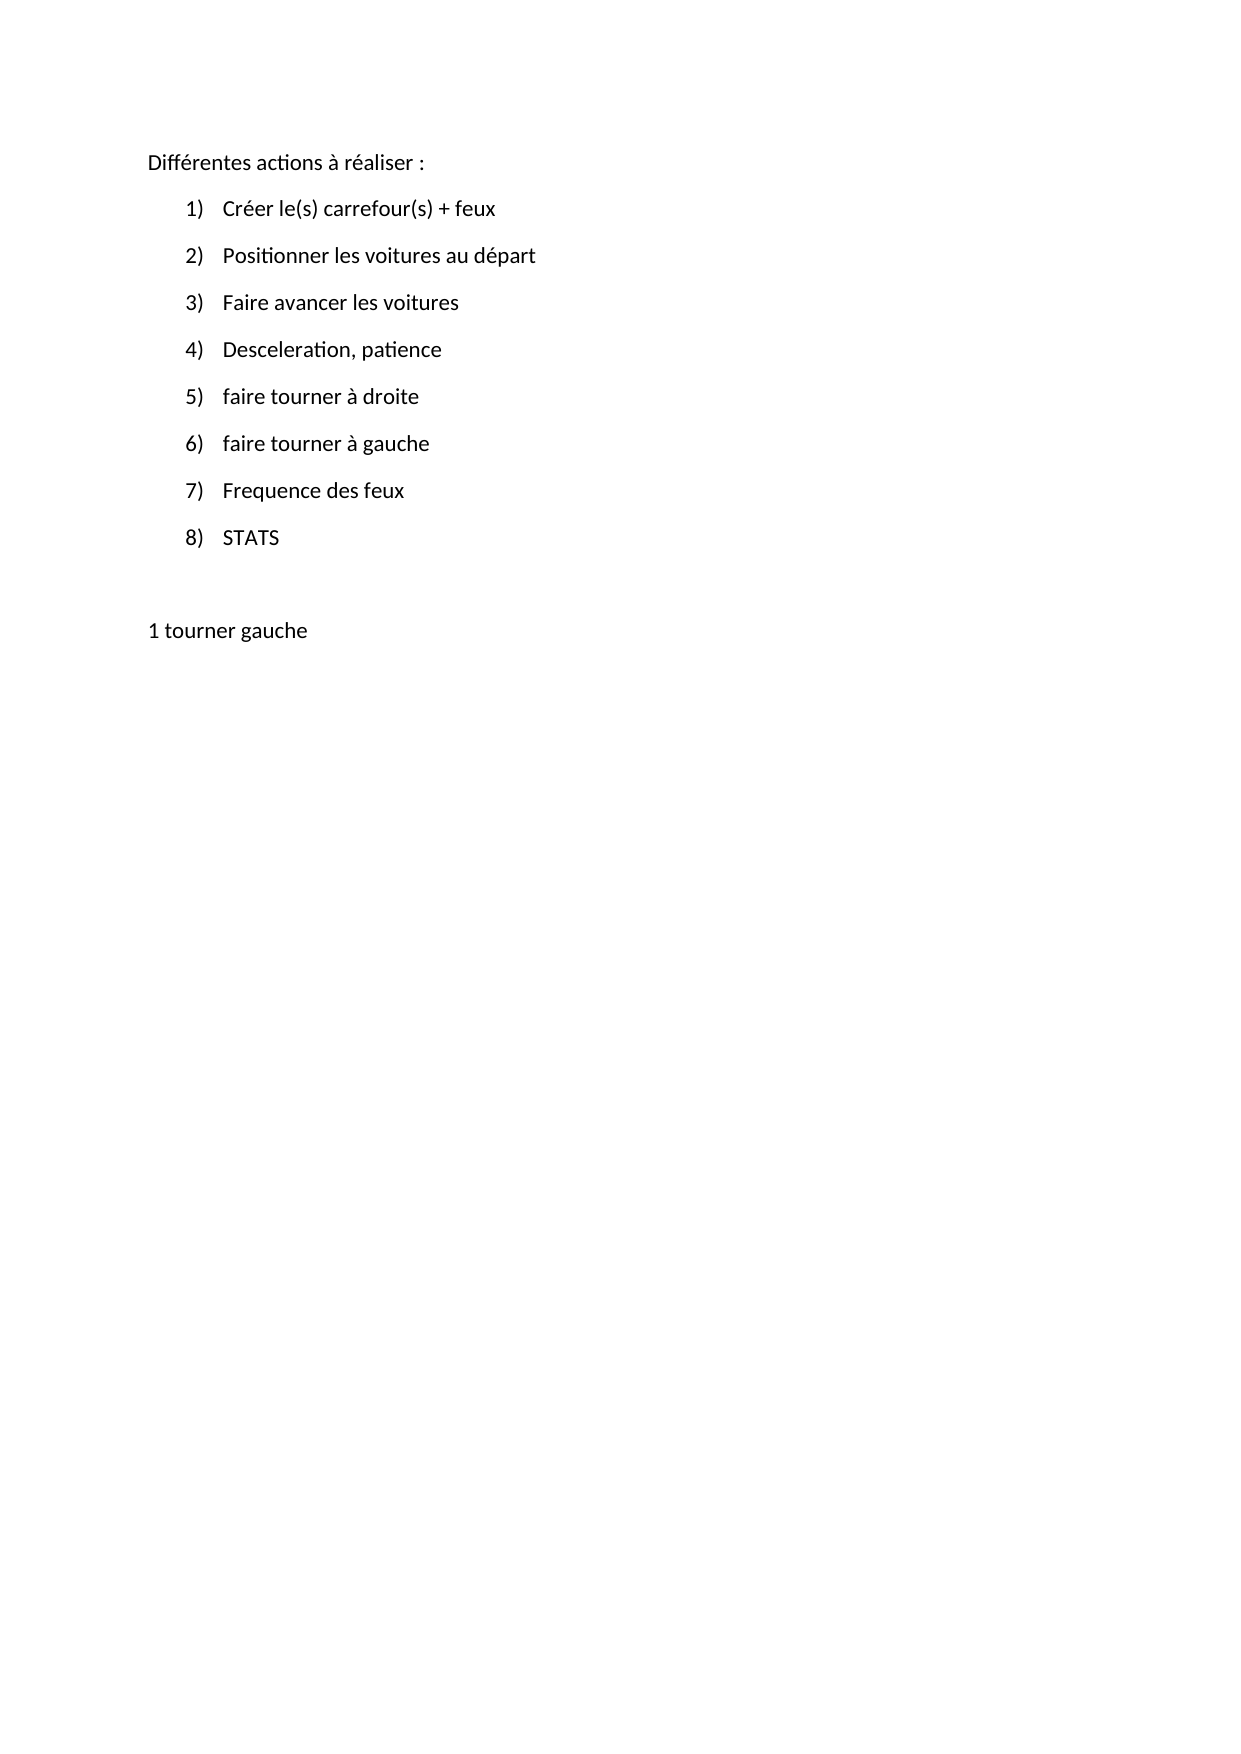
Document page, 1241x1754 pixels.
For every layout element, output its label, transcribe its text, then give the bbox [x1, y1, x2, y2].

list Faire avancer les voitures [185, 288, 1093, 316]
list faire tourner à droite [185, 382, 1093, 410]
list Positionner les voitures au départ [185, 241, 1093, 269]
list faire tourner à gauche [185, 429, 1093, 457]
list Créer le(s) carrefour(s) + feux [185, 194, 1093, 222]
list Frequence des feux [185, 476, 1093, 504]
list Desceleration, patience [185, 335, 1093, 363]
text Différentes actions à réaliser : [148, 148, 1093, 176]
text 1 tourner gauche [148, 616, 1093, 644]
list STATS [185, 523, 1093, 551]
